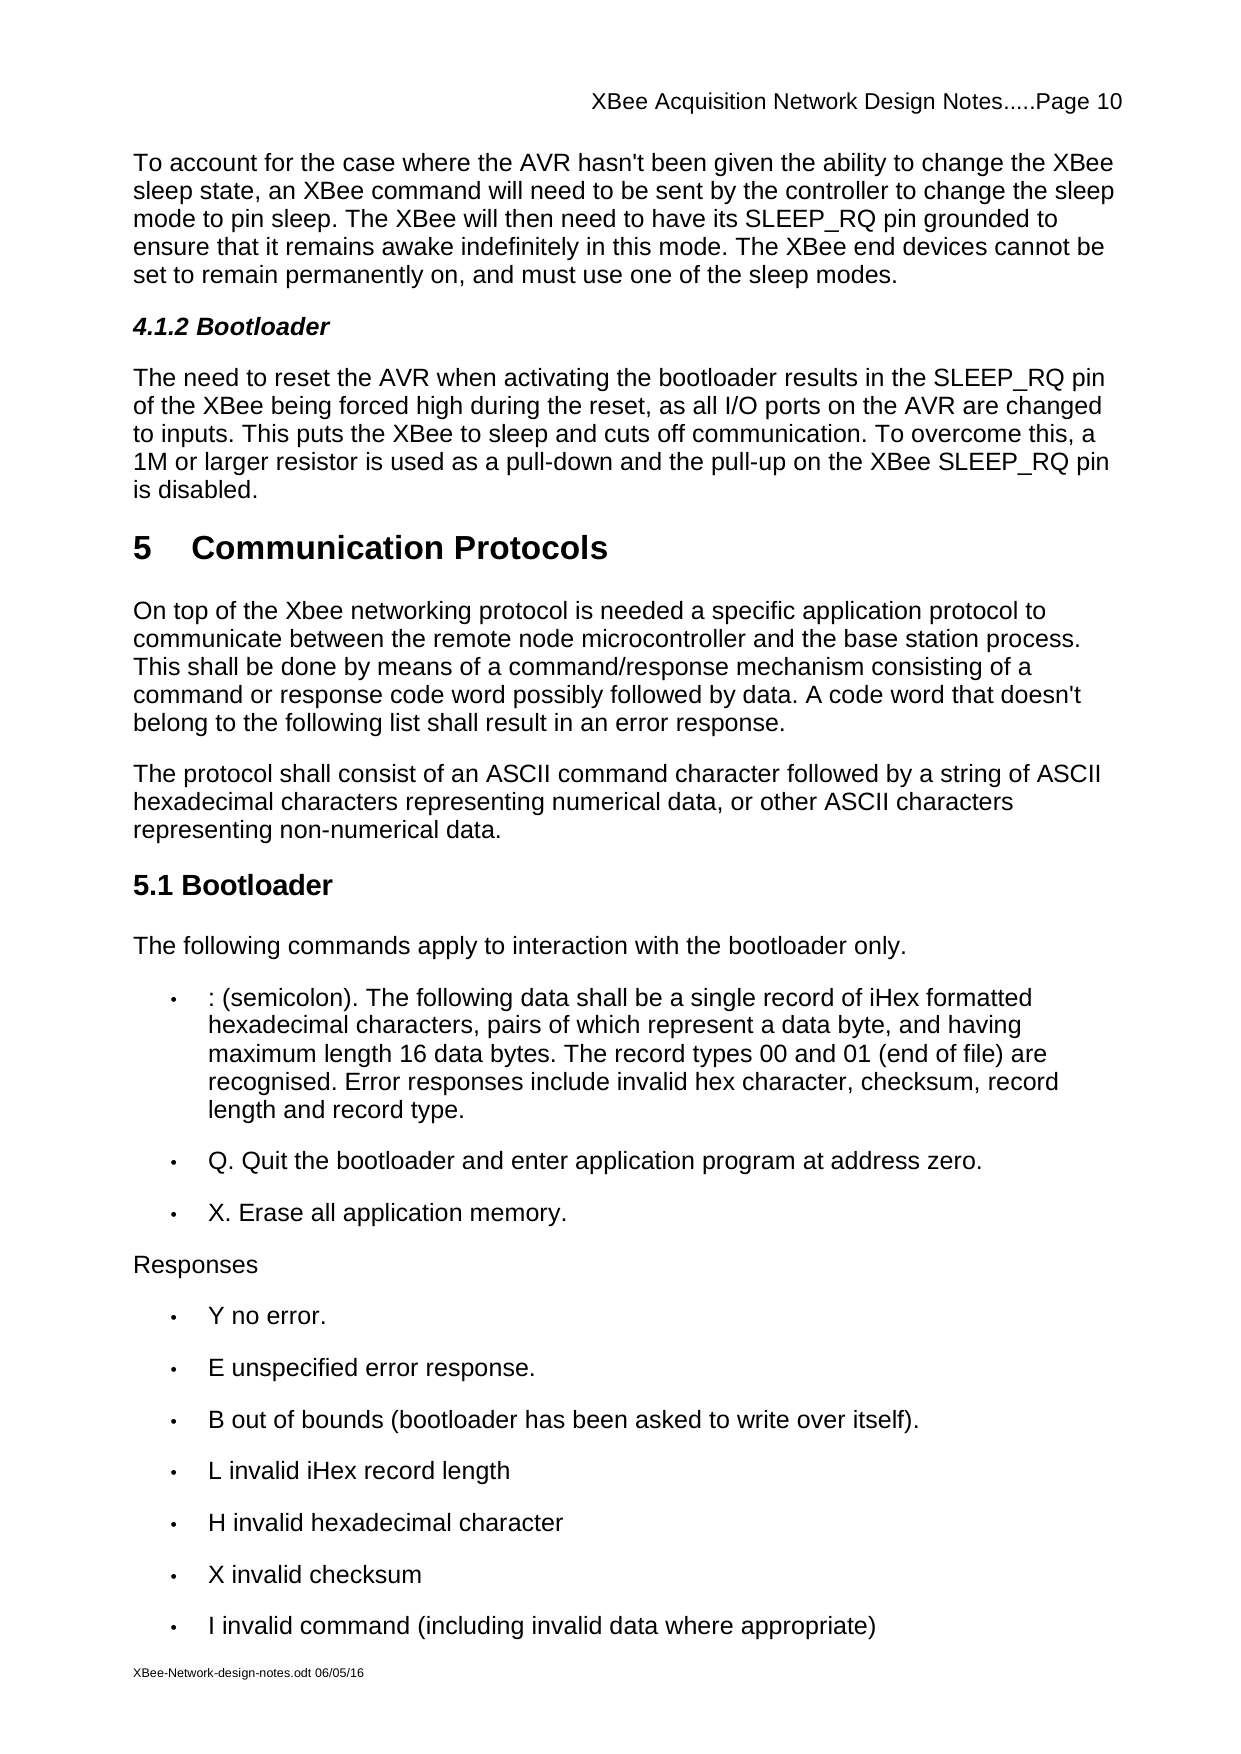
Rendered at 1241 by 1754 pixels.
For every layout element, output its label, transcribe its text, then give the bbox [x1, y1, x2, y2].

list X. Erase all application memory. [170, 1199, 1123, 1227]
subtitle Communication Protocols [133, 529, 1123, 566]
text Responses [133, 1251, 1123, 1278]
text On top of the Xbee networking protocol is needed a specific application protocol to communicate between the remote node microcontroller and the base station process. This shall be done by means of a command/response mechanism consisting of a command or response code word possibly followed by data. A code word that doesn't belong to the following list shall result in an error response. [133, 597, 1123, 737]
subtitle Bootloader [133, 312, 1123, 340]
list X invalid checksum [170, 1561, 1123, 1588]
list L invalid iHex record length [170, 1457, 1123, 1485]
list I invalid command (including invalid data where appropriate) [170, 1612, 1123, 1640]
list E unspecified error response. [170, 1354, 1123, 1382]
text The need to reset the AVR when activating the bootloader results in the SLEEP_RQ pin of the XBee being forced high during the reset, as all I/O ports on the AVR are changed to inputs. This puts the XBee to sleep and cuts off communication. To overcome this, a 1M or larger resistor is used as a pull-down and the pull-up on the XBee SLEEP_RQ pin is disabled. [133, 364, 1123, 504]
subtitle Bootloader [133, 869, 1123, 902]
list Q. Quit the bootloader and enter application program at address zero. [170, 1147, 1123, 1175]
list B out of bounds (bootloader has been asked to write over itself). [170, 1406, 1123, 1433]
text The protocol shall consist of an ASCII command character followed by a string of ASCII hexadecimal characters representing numerical data, or other ASCII characters representing non-numerical data. [133, 760, 1123, 844]
text To account for the case where the AVR hasn't been given the ability to change the XBee sleep state, an XBee command will need to be sent by the controller to change the sleep mode to pin sleep. The XBee will then need to have its SLEEP_RQ pin grounded to ensure that it remains awake indefinitely in this mode. The XBee end devices cannot be set to remain permanently on, and must use one of the sleep modes. [133, 149, 1123, 289]
list : (semicolon). The following data shall be a single record of iHex formatted hexadecimal characters, pairs of which represent a data byte, and having maximum length 16 data bytes. The record types 00 and 01 (end of file) are recognised. Error responses include invalid hex character, checksum, record length and record type. [170, 983, 1123, 1123]
text The following commands apply to interaction with the bootloader only. [133, 932, 1123, 960]
list H invalid hexadecimal character [170, 1509, 1123, 1537]
list Y no error. [170, 1302, 1123, 1330]
